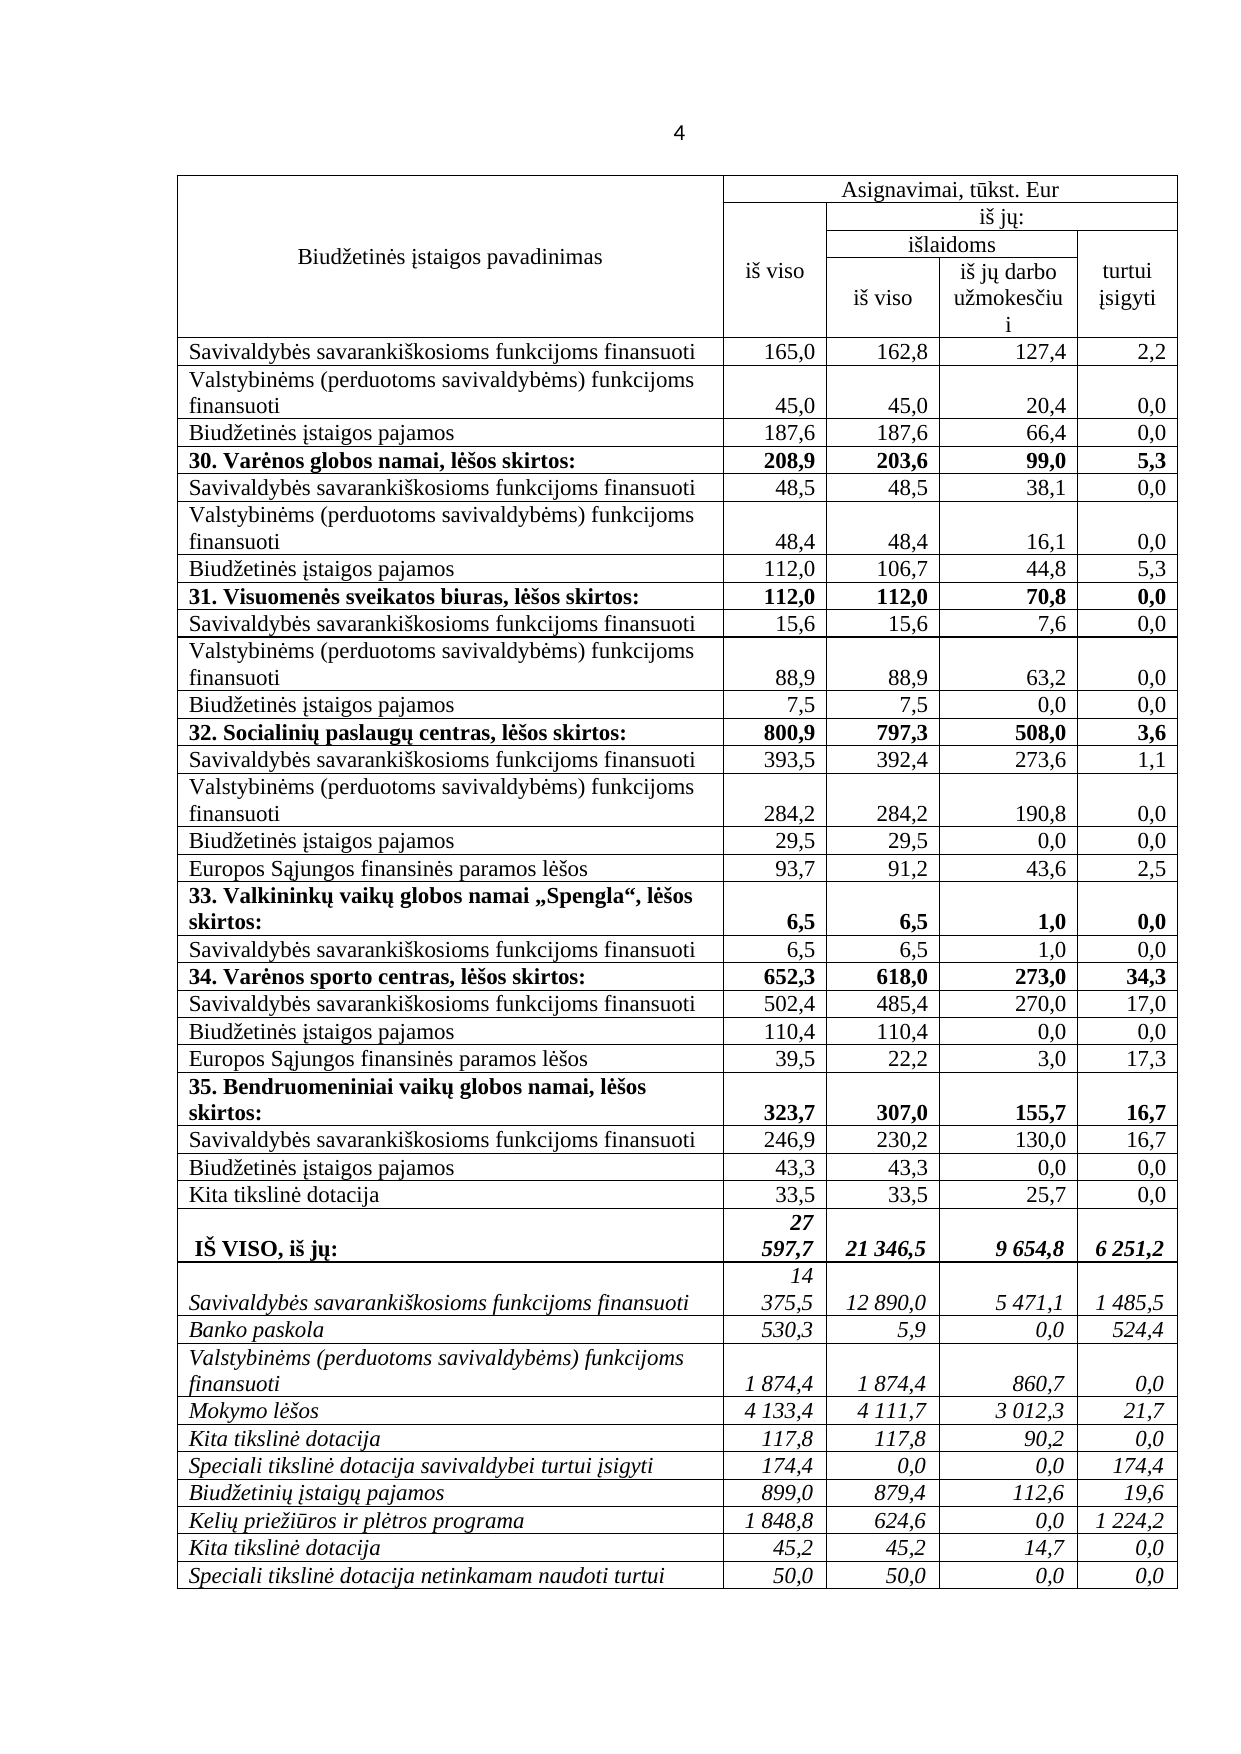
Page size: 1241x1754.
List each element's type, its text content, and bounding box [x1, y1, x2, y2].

table_cell 0,0 [1078, 583, 1177, 609]
table_cell Savivaldybės savarankiškosioms funkcijoms finansuoti [178, 1263, 723, 1315]
table_cell 187,6 [724, 419, 826, 446]
table_cell 17,3 [1078, 1045, 1177, 1072]
table_cell iš viso [827, 258, 939, 337]
table_cell 27 597,7 [724, 1209, 826, 1261]
table_cell 0,0 [940, 1507, 1077, 1533]
table_cell 270,0 [940, 991, 1077, 1017]
table_cell Europos Sąjungos finansinės paramos lėšos [178, 1045, 723, 1072]
table_cell 618,0 [827, 963, 939, 989]
table_cell 3 012,3 [940, 1397, 1077, 1424]
table_cell 3,0 [940, 1045, 1077, 1072]
table_cell 88,9 [827, 638, 939, 690]
table_cell 20,4 [940, 366, 1077, 418]
table_cell 392,4 [827, 746, 939, 772]
table_cell Valstybinėms (perduotoms savivaldybėms) funkcijoms finansuoti [178, 774, 723, 826]
table_cell 879,4 [827, 1480, 939, 1506]
table_cell 7,6 [940, 610, 1077, 636]
table_cell 0,0 [1078, 1154, 1177, 1180]
table_cell 860,7 [940, 1344, 1077, 1396]
table_cell 485,4 [827, 991, 939, 1017]
table_cell Speciali tikslinė dotacija savivaldybei turtui įsigyti [178, 1452, 723, 1478]
table_cell 117,8 [724, 1425, 826, 1451]
table_cell 0,0 [1078, 474, 1177, 501]
table_cell 112,0 [827, 583, 939, 609]
table_cell 6,5 [827, 936, 939, 962]
table_cell Biudžetinės įstaigos pajamos [178, 691, 723, 718]
table_cell Savivaldybės savarankiškosioms funkcijoms finansuoti [178, 338, 723, 364]
table_cell 88,9 [724, 638, 826, 690]
table_cell Banko paskola [178, 1316, 723, 1342]
table_cell 273,0 [940, 963, 1077, 989]
table_cell 0,0 [1078, 882, 1177, 935]
table_cell 1 485,5 [1078, 1263, 1177, 1315]
table_cell 0,0 [940, 691, 1077, 718]
table_cell 524,4 [1078, 1316, 1177, 1342]
table_cell 0,0 [1078, 691, 1177, 718]
table_cell 5,9 [827, 1316, 939, 1342]
table_cell 48,4 [724, 502, 826, 554]
table_cell 0,0 [1078, 774, 1177, 826]
table_cell 899,0 [724, 1480, 826, 1506]
table_cell 16,1 [940, 502, 1077, 554]
table_cell 33,5 [827, 1181, 939, 1208]
table_cell Valstybinėms (perduotoms savivaldybėms) funkcijoms finansuoti [178, 502, 723, 554]
table_cell 1 874,4 [827, 1344, 939, 1396]
table_cell 1 874,4 [724, 1344, 826, 1396]
table_cell Kita tikslinė dotacija [178, 1425, 723, 1451]
table_cell 1 848,8 [724, 1507, 826, 1533]
table_cell 190,8 [940, 774, 1077, 826]
table_cell 90,2 [940, 1425, 1077, 1451]
table_cell Savivaldybės savarankiškosioms funkcijoms finansuoti [178, 746, 723, 772]
table_cell 0,0 [1078, 936, 1177, 962]
table_cell 45,0 [827, 366, 939, 418]
table_cell 14 375,5 [724, 1263, 826, 1315]
table_cell 165,0 [724, 338, 826, 364]
table_cell Valstybinėms (perduotoms savivaldybėms) funkcijoms finansuoti [178, 366, 723, 418]
table_cell Biudžetinės įstaigos pajamos [178, 1154, 723, 1180]
table_cell Biudžetinės įstaigos pajamos [178, 419, 723, 446]
table_cell 273,6 [940, 746, 1077, 772]
table_cell 230,2 [827, 1126, 939, 1153]
table_cell 0,0 [1078, 366, 1177, 418]
table_cell 4 111,7 [827, 1397, 939, 1424]
table_cell Biudžetinės įstaigos pajamos [178, 555, 723, 582]
table_cell 43,3 [724, 1154, 826, 1180]
table_cell 6 251,2 [1078, 1209, 1177, 1261]
table_cell 91,2 [827, 855, 939, 881]
table_cell 130,0 [940, 1126, 1077, 1153]
table_cell 797,3 [827, 719, 939, 745]
table_cell Biudžetinių įstaigų pajamos [178, 1480, 723, 1506]
table_cell iš viso [724, 203, 826, 337]
table_cell 32. Socialinių paslaugų centras, lėšos skirtos: [178, 719, 723, 745]
table_cell Valstybinėms (perduotoms savivaldybėms) funkcijoms finansuoti [178, 638, 723, 690]
table_cell 112,0 [724, 555, 826, 582]
table_cell 110,4 [724, 1018, 826, 1044]
table_cell 284,2 [724, 774, 826, 826]
table_cell 99,0 [940, 447, 1077, 473]
table_cell 5,3 [1078, 447, 1177, 473]
table_cell 3,6 [1078, 719, 1177, 745]
table_cell 1,0 [940, 882, 1077, 935]
table_cell 187,6 [827, 419, 939, 446]
table_cell 25,7 [940, 1181, 1077, 1208]
table_cell 110,4 [827, 1018, 939, 1044]
table_cell 29,5 [827, 827, 939, 853]
table_cell 530,3 [724, 1316, 826, 1342]
table_cell 6,5 [724, 936, 826, 962]
table_cell Savivaldybės savarankiškosioms funkcijoms finansuoti [178, 610, 723, 636]
table_cell 0,0 [1078, 827, 1177, 853]
table_cell 50,0 [827, 1562, 939, 1588]
table_cell Speciali tikslinė dotacija netinkamam naudoti turtui [178, 1562, 723, 1588]
table_cell Savivaldybės savarankiškosioms funkcijoms finansuoti [178, 474, 723, 501]
table_cell 12 890,0 [827, 1263, 939, 1315]
table_cell 0,0 [1078, 1534, 1177, 1561]
table_cell 33,5 [724, 1181, 826, 1208]
table_cell 15,6 [724, 610, 826, 636]
table_cell Kita tikslinė dotacija [178, 1181, 723, 1208]
table_cell Savivaldybės savarankiškosioms funkcijoms finansuoti [178, 1126, 723, 1153]
table_cell 800,9 [724, 719, 826, 745]
table_cell 43,6 [940, 855, 1077, 881]
table_cell 174,4 [724, 1452, 826, 1478]
table_cell 50,0 [724, 1562, 826, 1588]
table_cell iš jų darbo užmokesčiui [940, 258, 1077, 337]
table_cell 70,8 [940, 583, 1077, 609]
table_cell 48,4 [827, 502, 939, 554]
table_cell 0,0 [1078, 419, 1177, 446]
table_cell 31. Visuomenės sveikatos biuras, lėšos skirtos: [178, 583, 723, 609]
table_cell 35. Bendruomeniniai vaikų globos namai, lėšos skirtos: [178, 1073, 723, 1125]
table_cell 43,3 [827, 1154, 939, 1180]
table_cell 0,0 [1078, 610, 1177, 636]
table_cell 652,3 [724, 963, 826, 989]
table_cell 208,9 [724, 447, 826, 473]
table_cell 2,2 [1078, 338, 1177, 364]
table_cell 502,4 [724, 991, 826, 1017]
table_cell 0,0 [1078, 638, 1177, 690]
table_cell 624,6 [827, 1507, 939, 1533]
table_cell 1,1 [1078, 746, 1177, 772]
table_cell 155,7 [940, 1073, 1077, 1125]
table_cell 16,7 [1078, 1073, 1177, 1125]
table_cell 0,0 [1078, 1018, 1177, 1044]
table_cell 112,0 [724, 583, 826, 609]
table_cell 393,5 [724, 746, 826, 772]
table_cell 39,5 [724, 1045, 826, 1072]
table_cell 17,0 [1078, 991, 1177, 1017]
table_header Biudžetinės įstaigos pavadinimas [178, 176, 723, 337]
table_cell 6,5 [724, 882, 826, 935]
table_cell 127,4 [940, 338, 1077, 364]
table_cell 93,7 [724, 855, 826, 881]
table_cell 246,9 [724, 1126, 826, 1153]
table_cell 1 224,2 [1078, 1507, 1177, 1533]
table_cell 323,7 [724, 1073, 826, 1125]
table_cell 16,7 [1078, 1126, 1177, 1153]
table_cell Europos Sąjungos finansinės paramos lėšos [178, 855, 723, 881]
table_cell 0,0 [940, 827, 1077, 853]
table_cell IŠ VISO, iš jų: [178, 1209, 723, 1261]
table_cell 33. Valkininkų vaikų globos namai „Spengla“, lėšos skirtos: [178, 882, 723, 935]
table_header Asignavimai, tūkst. Eur [724, 176, 1177, 202]
table_cell 22,2 [827, 1045, 939, 1072]
table_cell 34,3 [1078, 963, 1177, 989]
table_cell 2,5 [1078, 855, 1177, 881]
table_cell 30. Varėnos globos namai, lėšos skirtos: [178, 447, 723, 473]
table_cell 307,0 [827, 1073, 939, 1125]
table_cell 5,3 [1078, 555, 1177, 582]
table_cell 48,5 [827, 474, 939, 501]
table_cell 45,2 [827, 1534, 939, 1561]
table_cell 7,5 [827, 691, 939, 718]
table_cell turtui įsigyti [1078, 231, 1177, 337]
table_cell 5 471,1 [940, 1263, 1077, 1315]
table_cell 66,4 [940, 419, 1077, 446]
table_cell 203,6 [827, 447, 939, 473]
table_cell 0,0 [940, 1452, 1077, 1478]
table_cell Valstybinėms (perduotoms savivaldybėms) funkcijoms finansuoti [178, 1344, 723, 1396]
table_cell Savivaldybės savarankiškosioms funkcijoms finansuoti [178, 991, 723, 1017]
table_cell 117,8 [827, 1425, 939, 1451]
table_cell 0,0 [1078, 1425, 1177, 1451]
table_cell 29,5 [724, 827, 826, 853]
table_cell 0,0 [1078, 1181, 1177, 1208]
table_cell 106,7 [827, 555, 939, 582]
table_cell 4 133,4 [724, 1397, 826, 1424]
table_cell 112,6 [940, 1480, 1077, 1506]
table_cell Savivaldybės savarankiškosioms funkcijoms finansuoti [178, 936, 723, 962]
table_cell išlaidoms [827, 231, 1077, 257]
table_cell 6,5 [827, 882, 939, 935]
table_cell 7,5 [724, 691, 826, 718]
table_cell 0,0 [827, 1452, 939, 1478]
table_cell Mokymo lėšos [178, 1397, 723, 1424]
table_cell 9 654,8 [940, 1209, 1077, 1261]
table_cell 19,6 [1078, 1480, 1177, 1506]
table_cell Kelių priežiūros ir plėtros programa [178, 1507, 723, 1533]
table_cell 0,0 [1078, 502, 1177, 554]
table_cell 15,6 [827, 610, 939, 636]
table_cell 45,2 [724, 1534, 826, 1561]
table_cell 162,8 [827, 338, 939, 364]
table_cell 63,2 [940, 638, 1077, 690]
table_cell iš jų: [827, 203, 1177, 230]
table_cell 45,0 [724, 366, 826, 418]
table_cell Biudžetinės įstaigos pajamos [178, 1018, 723, 1044]
table_cell 174,4 [1078, 1452, 1177, 1478]
table_cell 0,0 [940, 1316, 1077, 1342]
table_cell 0,0 [940, 1018, 1077, 1044]
table_cell 48,5 [724, 474, 826, 501]
table_cell 284,2 [827, 774, 939, 826]
table_cell 44,8 [940, 555, 1077, 582]
table_cell 1,0 [940, 936, 1077, 962]
table_cell 14,7 [940, 1534, 1077, 1561]
table_cell 34. Varėnos sporto centras, lėšos skirtos: [178, 963, 723, 989]
table_cell 0,0 [1078, 1562, 1177, 1588]
table_cell 38,1 [940, 474, 1077, 501]
table_cell 0,0 [940, 1154, 1077, 1180]
table_cell 508,0 [940, 719, 1077, 745]
table_cell 21,7 [1078, 1397, 1177, 1424]
table_cell 0,0 [1078, 1344, 1177, 1396]
table_cell 0,0 [940, 1562, 1077, 1588]
table_cell Biudžetinės įstaigos pajamos [178, 827, 723, 853]
table_cell 21 346,5 [827, 1209, 939, 1261]
table_cell Kita tikslinė dotacija [178, 1534, 723, 1561]
